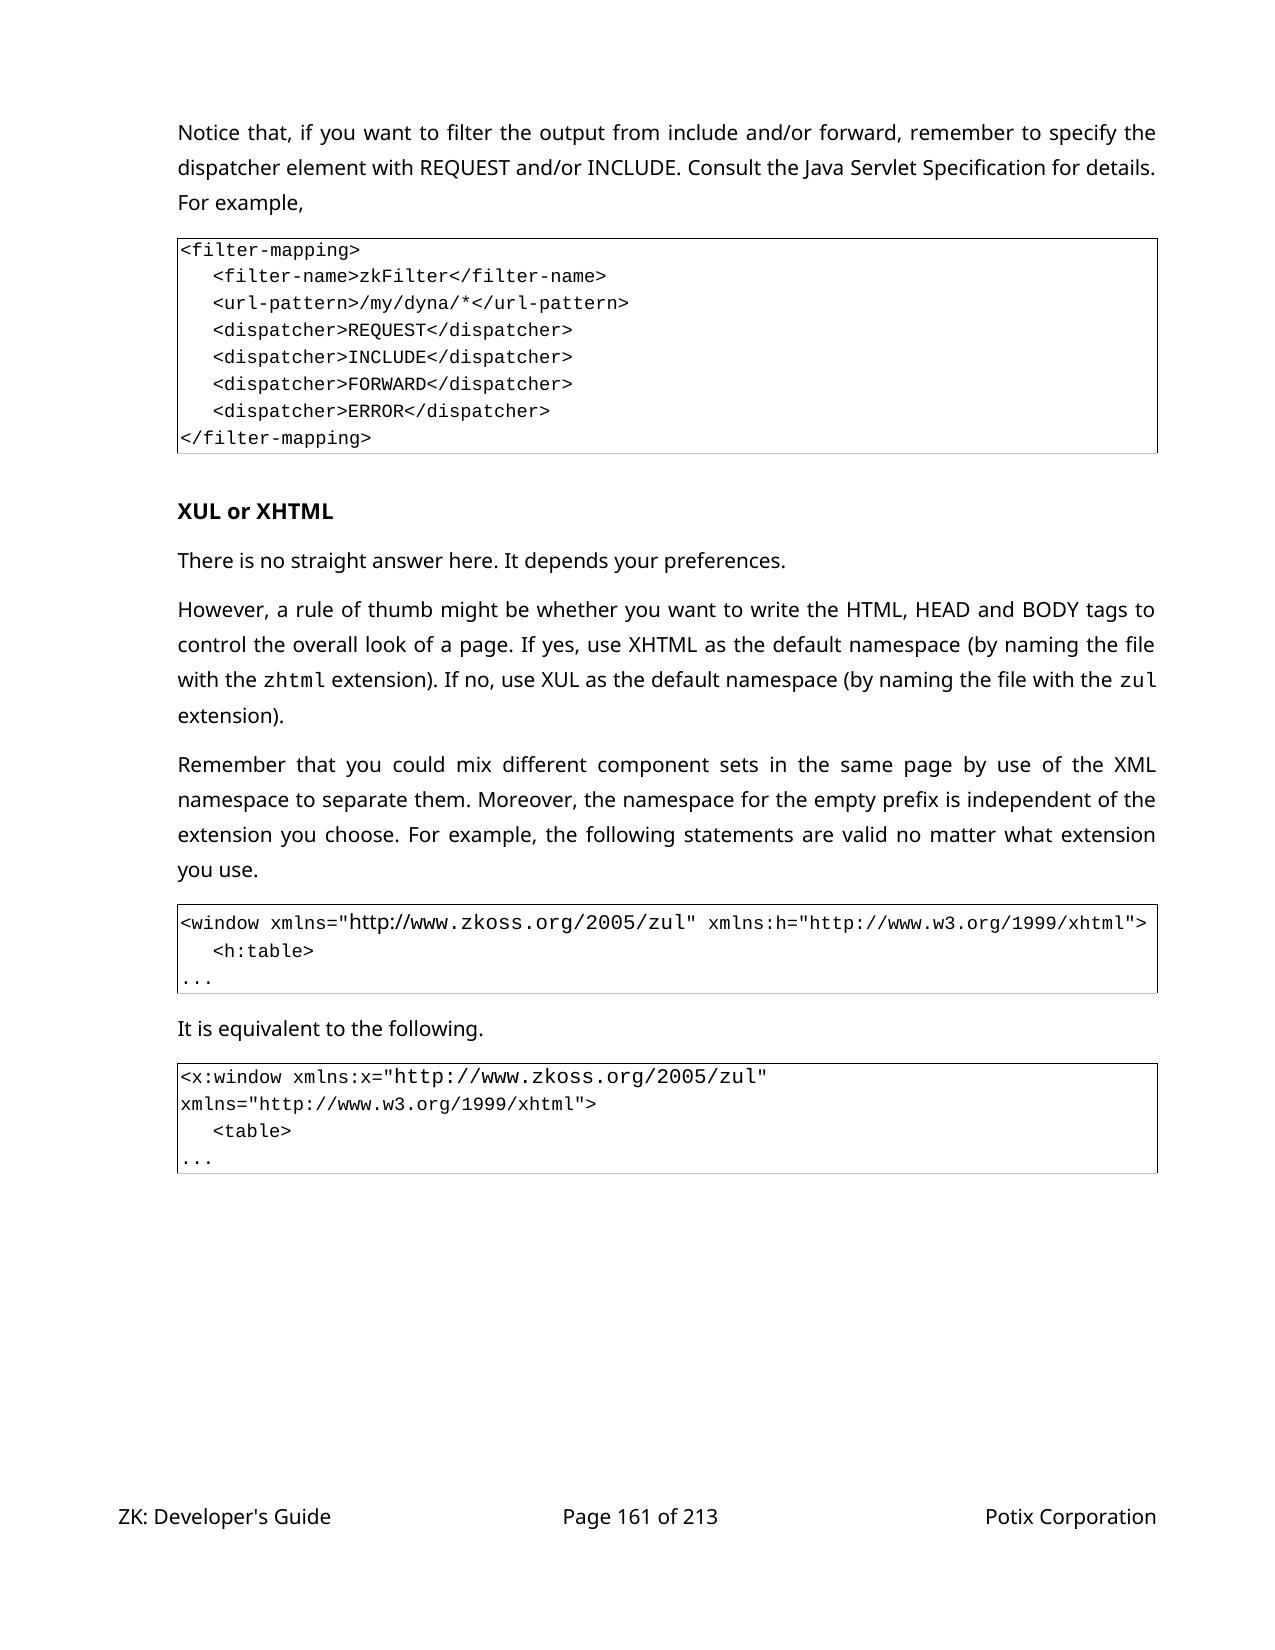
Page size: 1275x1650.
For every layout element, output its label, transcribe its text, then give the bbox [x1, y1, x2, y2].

text <x:window xmlns:x="http://www.zkoss.org/2005/zul" xmlns="http://www.w3.org/1999/xhtml"> [178, 1064, 1157, 1116]
text ... [178, 1146, 1157, 1173]
subtitle XUL or XHTML [177, 496, 1157, 526]
text It is equivalent to the following. [177, 1014, 1157, 1042]
text <dispatcher>FORWARD</dispatcher> [178, 372, 1157, 396]
text ... [178, 966, 1157, 993]
text <table> [178, 1119, 1157, 1143]
text <dispatcher>INCLUDE</dispatcher> [178, 345, 1157, 369]
text <filter-mapping> <filter-name>zkFilter</filter-name> <url-pattern>/my/dyna/*</url-pattern> [178, 239, 1157, 315]
text <dispatcher>ERROR</dispatcher> </filter-mapping> [178, 399, 1157, 453]
text <window xmlns="http://www.zkoss.org/2005/zul" xmlns:h="http://www.w3.org/1999/xhtml"> [178, 905, 1157, 936]
text Notice that, if you want to filter the output from include and/or forward, remember to specify the dispatcher element with REQUEST and/or INCLUDE. Consult the Java Servlet Specification for details. For example, [177, 118, 1157, 217]
text Remember that you could mix different component sets in the same page by use of the XML namespace to separate them. Moreover, the namespace for the empty prefix is independent of the extension you choose. For example, the following statements are valid no matter what extension you use. [177, 750, 1157, 884]
text There is no straight answer here. It depends your preferences. [177, 546, 1157, 574]
text However, a rule of thumb might be whether you want to write the HTML, HEAD and BODY tags to control the overall look of a page. If yes, use XHTML as the default namespace (by naming the file with the zhtml extension). If no, use XUL as the default namespace (by naming the file with the zul extension). [177, 595, 1157, 729]
text <h:table> [178, 939, 1157, 963]
text <dispatcher>REQUEST</dispatcher> [178, 318, 1157, 342]
